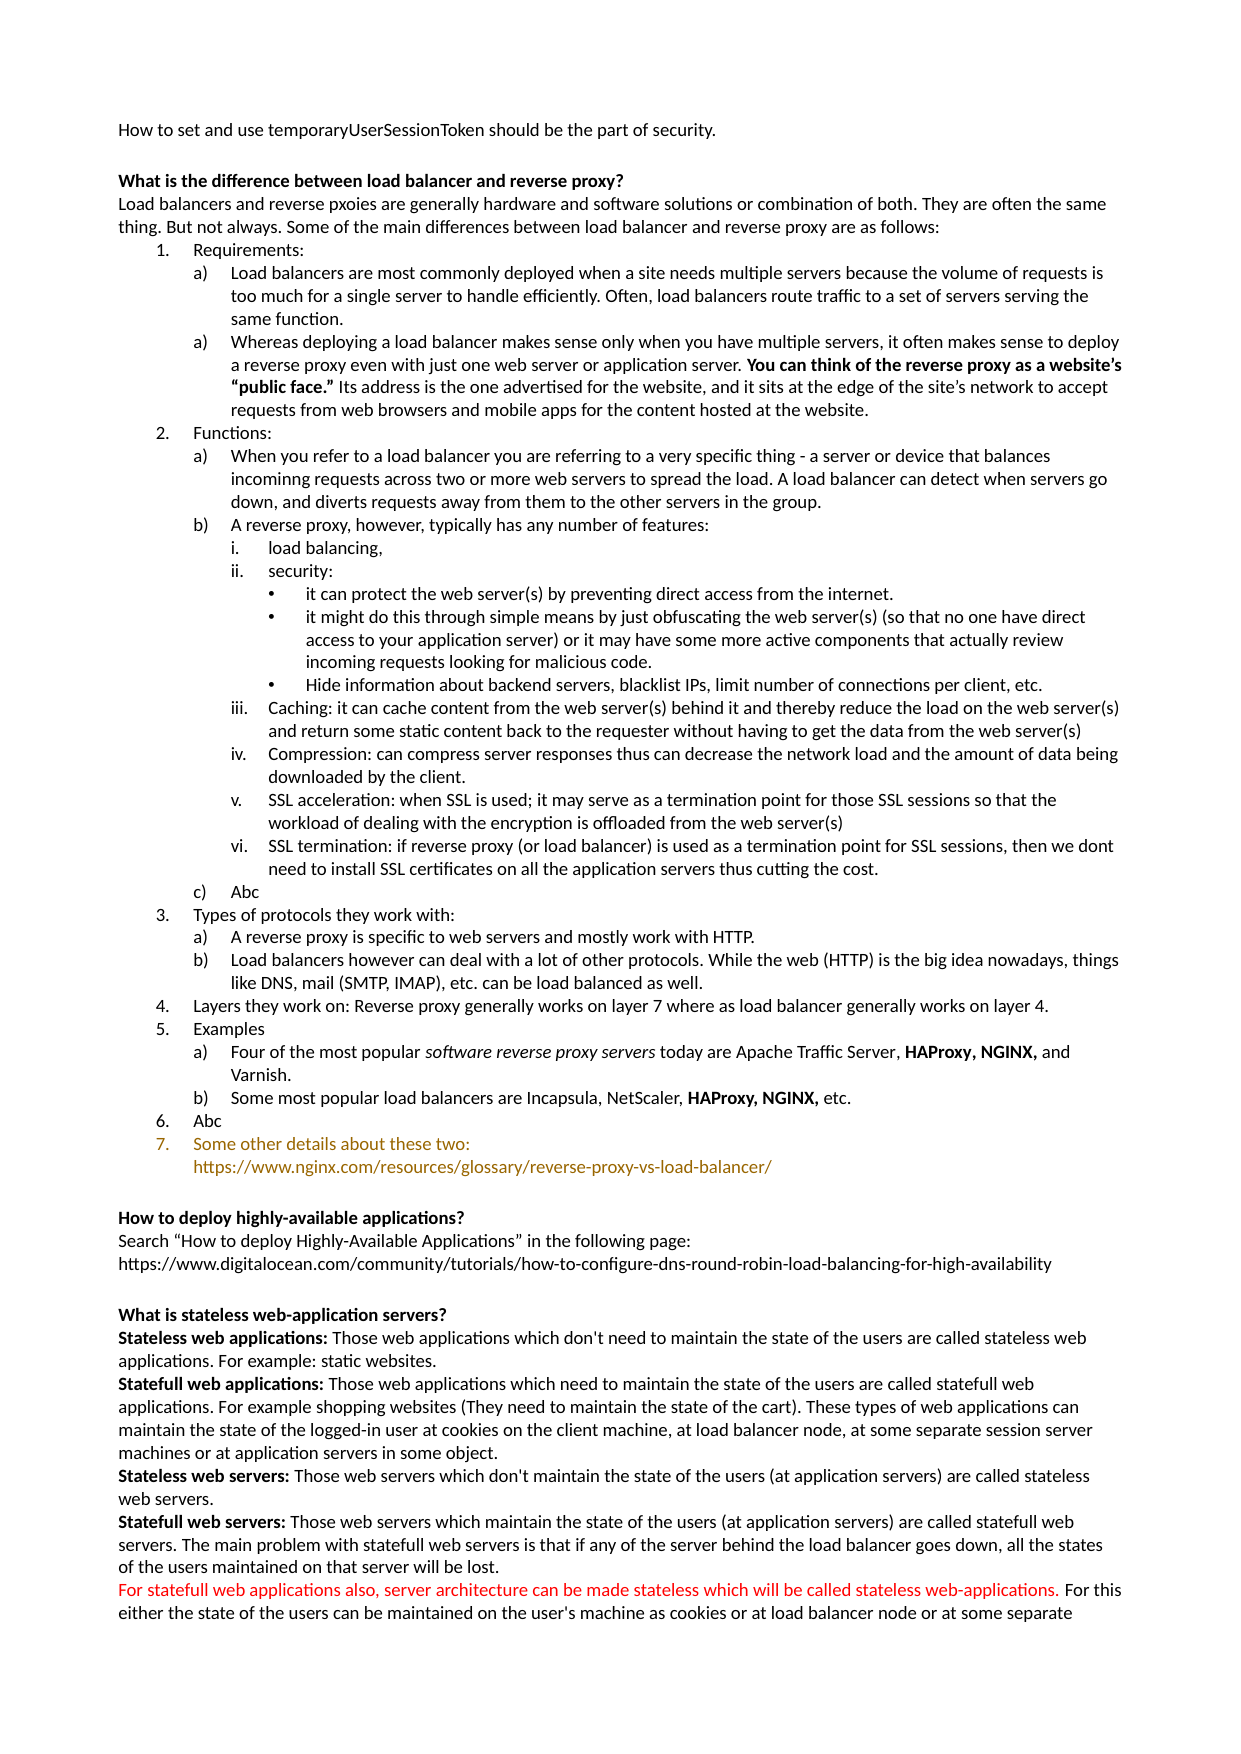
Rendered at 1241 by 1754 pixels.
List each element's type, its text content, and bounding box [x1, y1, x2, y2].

list security: [231, 559, 1122, 582]
text Search “How to deploy Highly-Available Applications” in the following page: [118, 1229, 1122, 1252]
text Statefull web servers: Those web servers which maintain the state of the users (at application servers) are called statefull web servers. The main problem with statefull web servers is that if any of the server behind the load balancer goes down, all the states of the users maintained on that server will be lost. [118, 1510, 1122, 1578]
text https://www.digitalocean.com/community/tutorials/how-to-configure-dns-round-robin-load-balancing-for-high-availability [118, 1252, 1122, 1275]
list Abc [156, 1109, 1122, 1132]
list load balancing, [231, 536, 1122, 559]
list Compression: can compress server responses thus can decrease the network load and the amount of data being downloaded by the client. [231, 742, 1122, 788]
list SSL termination: if reverse proxy (or load balancer) is used as a termination point for SSL sessions, then we dont need to install SSL certificates on all the application servers thus cutting the cost. [231, 834, 1122, 880]
text What is the difference between load balancer and reverse proxy? [118, 169, 1122, 192]
list Load balancers are most commonly deployed when a site needs multiple servers because the volume of requests is too much for a single server to handle efficiently. Often, load balancers route traffic to a set of servers serving the same function. [193, 261, 1122, 330]
list Some most popular load balancers are Incapsula, NetScaler, HAProxy, NGINX, etc. [193, 1086, 1122, 1109]
list Requirements: [156, 238, 1122, 261]
list Types of protocols they work with: [156, 903, 1122, 926]
text What is stateless web-application servers? [118, 1303, 1122, 1326]
list Load balancers however can deal with a lot of other protocols. While the web (HTTP) is the big idea nowadays, things like DNS, mail (SMTP, IMAP), etc. can be load balanced as well. [193, 948, 1122, 994]
list Some other details about these two: [156, 1132, 1122, 1155]
text Statefull web applications: Those web applications which need to maintain the state of the users are called statefull web applications. For example shopping websites (They need to maintain the state of the cart). These types of web applications can maintain the state of the logged-in user at cookies on the client machine, at load balancer node, at some separate session server machines or at application servers in some object. [118, 1372, 1122, 1464]
list Abc [193, 880, 1122, 903]
list Four of the most popular software reverse proxy servers today are Apache Traffic Server, HAProxy, NGINX, and Varnish. [193, 1040, 1122, 1086]
list Whereas deploying a load balancer makes sense only when you have multiple servers, it often makes sense to deploy a reverse proxy even with just one web server or application server. You can think of the reverse proxy as a website’s “public face.” Its address is the one advertised for the website, and it sits at the edge of the site’s network to accept requests from web browsers and mobile apps for the content hosted at the website. [193, 330, 1122, 421]
text How to deploy highly-available applications? [118, 1206, 1122, 1229]
list it might do this through simple means by just obfuscating the web server(s) (so that no one have direct access to your application server) or it may have some more active components that actually review incoming requests looking for malicious code. [268, 605, 1122, 673]
list Examples [156, 1017, 1122, 1040]
list Caching: it can cache content from the web server(s) behind it and thereby reduce the load on the web server(s) and return some static content back to the requester without having to get the data from the web server(s) [231, 696, 1122, 742]
list SSL acceleration: when SSL is used; it may serve as a termination point for those SSL sessions so that the workload of dealing with the encryption is offloaded from the web server(s) [231, 788, 1122, 834]
list Functions: [156, 421, 1122, 444]
list Layers they work on: Reverse proxy generally works on layer 7 where as load balancer generally works on layer 4. [156, 994, 1122, 1017]
list When you refer to a load balancer you are referring to a very specific thing - a server or device that balances incominng requests across two or more web servers to spread the load. A load balancer can detect when servers go down, and diverts requests away from them to the other servers in the group. [193, 444, 1122, 513]
list Hide information about backend servers, blacklist IPs, limit number of connections per client, etc. [268, 673, 1122, 696]
text How to set and use temporaryUserSessionToken should be the part of security. [118, 118, 1122, 141]
text Stateless web applications: Those web applications which don't need to maintain the state of the users are called stateless web applications. For example: static websites. [118, 1326, 1122, 1372]
text Stateless web servers: Those web servers which don't maintain the state of the users (at application servers) are called stateless web servers. [118, 1464, 1122, 1510]
list A reverse proxy is specific to web servers and mostly work with HTTP. [193, 926, 1122, 948]
list https://www.nginx.com/resources/glossary/reverse-proxy-vs-load-balancer/ [156, 1155, 1122, 1178]
text For statefull web applications also, server architecture can be made stateless which will be called stateless web-applications. For this either the state of the users can be maintained on the user's machine as cookies or at load balancer node or at some separate [118, 1578, 1122, 1624]
list it can protect the web server(s) by preventing direct access from the internet. [268, 582, 1122, 605]
text Load balancers and reverse pxoies are generally hardware and software solutions or combination of both. They are often the same thing. But not always. Some of the main differences between load balancer and reverse proxy are as follows: [118, 192, 1122, 238]
list A reverse proxy, however, typically has any number of features: [193, 513, 1122, 536]
